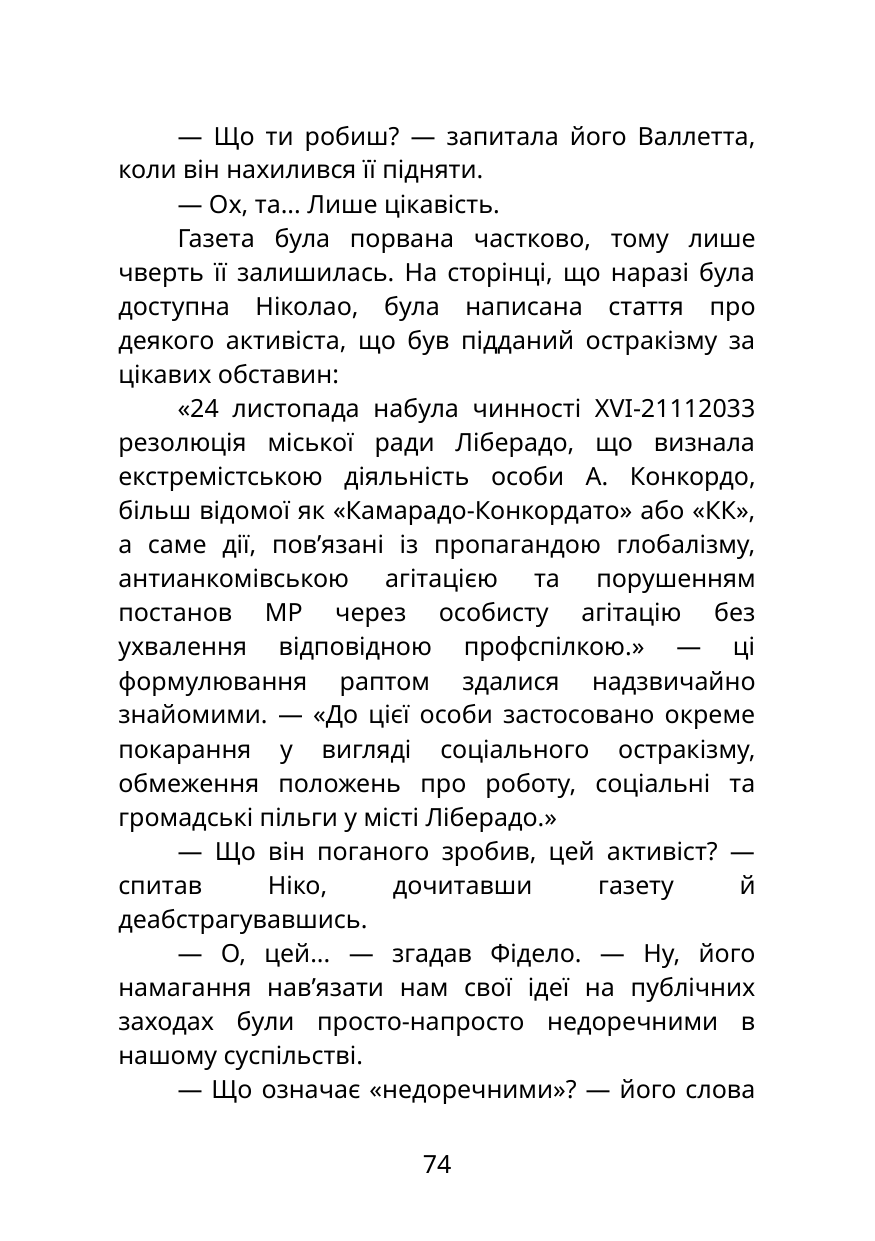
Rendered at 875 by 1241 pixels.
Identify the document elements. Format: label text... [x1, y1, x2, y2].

text — Що ти робиш? — запитала його Валлетта, коли він нахилився її підняти. [118, 118, 756, 186]
text — О, цей... — згадав Фідело. — Ну, його намагання нав’язати нам свої ідеї на публічних заходах були просто-напросто недоречними в нашому суспільстві. [118, 936, 756, 1072]
text — Ох, та... Лише цікавість. [118, 186, 756, 220]
text Газета була порвана частково, тому лише чверть її залишилась. На сторінці, що наразі була доступна Ніколао, була написана стаття про деякого активіста, що був підданий остракізму за цікавих обставин: [118, 220, 756, 391]
text «24 листопада набула чинності ХVІ-21112033 резолюція міської ради Ліберадо, що визнала екстремістською діяльність особи А. Конкордо, більш відомої як «Камарадо-Конкордато» або «КК», а саме дії, пов’язані із пропагандою глобалізму, антианкомівською агітацією та порушенням постанов МР через особисту агітацію без ухвалення відповідною профспілкою.» — ці формулювання раптом здалися надзвичайно знайомими. — «До цієї особи застосовано окреме покарання у вигляді соціального остракізму, обмеження положень про роботу, соціальні та громадські пільги у місті Ліберадо.» [118, 391, 756, 833]
text — Що означає «недоречними»? — його слова [118, 1072, 756, 1106]
text — Що він поганого зробив, цей активіст? — спитав Ніко, дочитавши газету й деабстрагувавшись. [118, 833, 756, 936]
